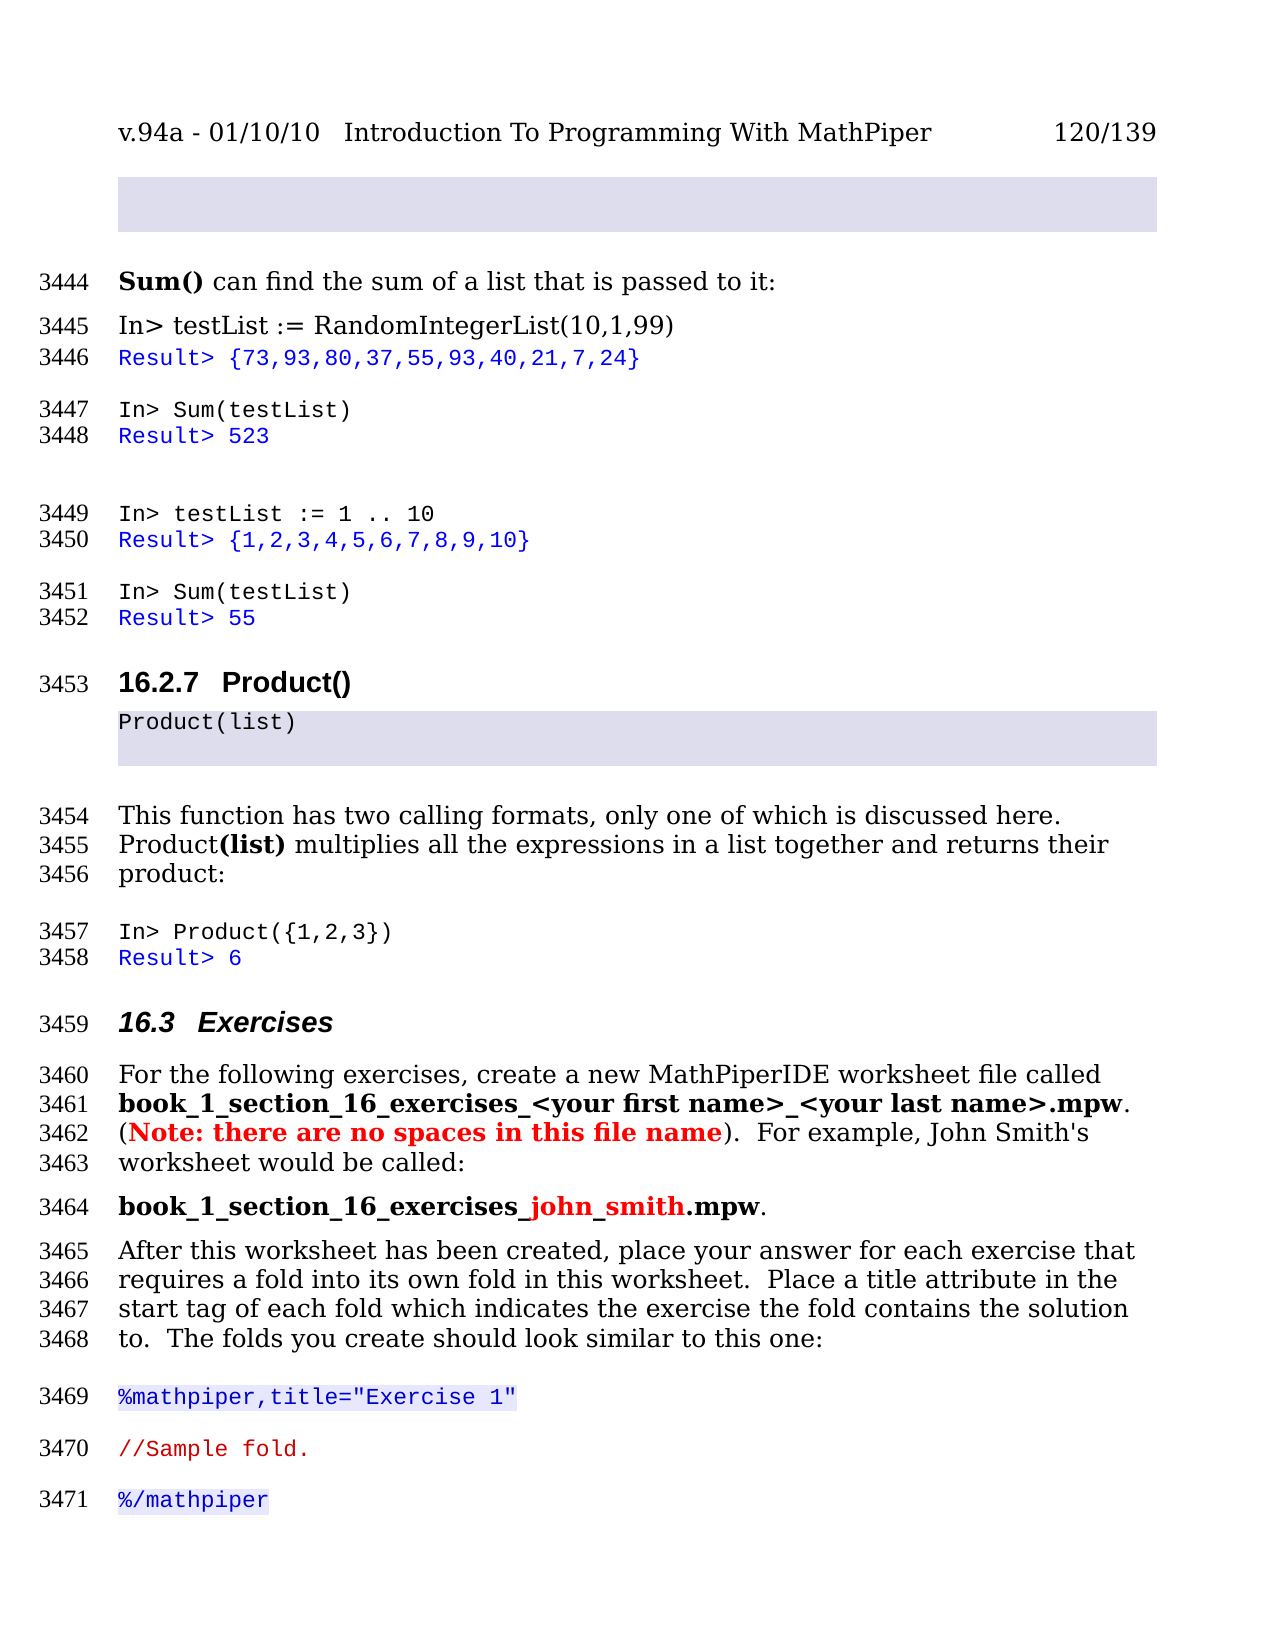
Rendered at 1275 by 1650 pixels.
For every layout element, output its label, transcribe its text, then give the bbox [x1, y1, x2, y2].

text //Sample fold. [118, 1437, 1157, 1463]
text In> testList := RandomIntegerList(10,1,99) [118, 311, 1157, 341]
text In> Sum(testList) [118, 580, 1157, 606]
text In> Product({1,2,3}) [118, 921, 1157, 946]
table_header [118, 177, 1157, 232]
text Result> {73,93,80,37,55,93,40,21,7,24} [118, 347, 1157, 373]
text Result> 55 [118, 606, 1157, 632]
text %mathpiper,title="Exercise 1" [118, 1385, 1157, 1411]
text %/mathpiper [118, 1489, 1157, 1515]
subtitle Exercises [118, 1005, 1157, 1039]
text Result> {1,2,3,4,5,6,7,8,9,10} [118, 528, 1157, 554]
table_header Product(list) [118, 711, 1157, 766]
text For the following exercises, create a new MathPiperIDE worksheet file called book_1_section_16_exercises_<your first name>_<your last name>.mpw. (Note: there are no spaces in this file name). For example, John Smith's worksheet would be called: [118, 1060, 1157, 1177]
text Sum() can find the sum of a list that is passed to it: [118, 267, 1157, 296]
text book_1_section_16_exercises_john_smith.mpw. [118, 1192, 1157, 1221]
text In> testList := 1 .. 10 [118, 502, 1157, 528]
text Result> 6 [118, 946, 1157, 972]
text In> Sum(testList) [118, 398, 1157, 424]
text After this worksheet has been created, place your answer for each exercise that requires a fold into its own fold in this worksheet. Place a title attribute in the start tag of each fold which indicates the exercise the fold contains the solution to. The folds you create should look similar to this one: [118, 1236, 1157, 1353]
subtitle Product() [118, 665, 1157, 698]
text Result> 523 [118, 424, 1157, 450]
text This function has two calling formats, only one of which is discussed here. Product(list) multiplies all the expressions in a list together and returns their product: [118, 801, 1157, 888]
